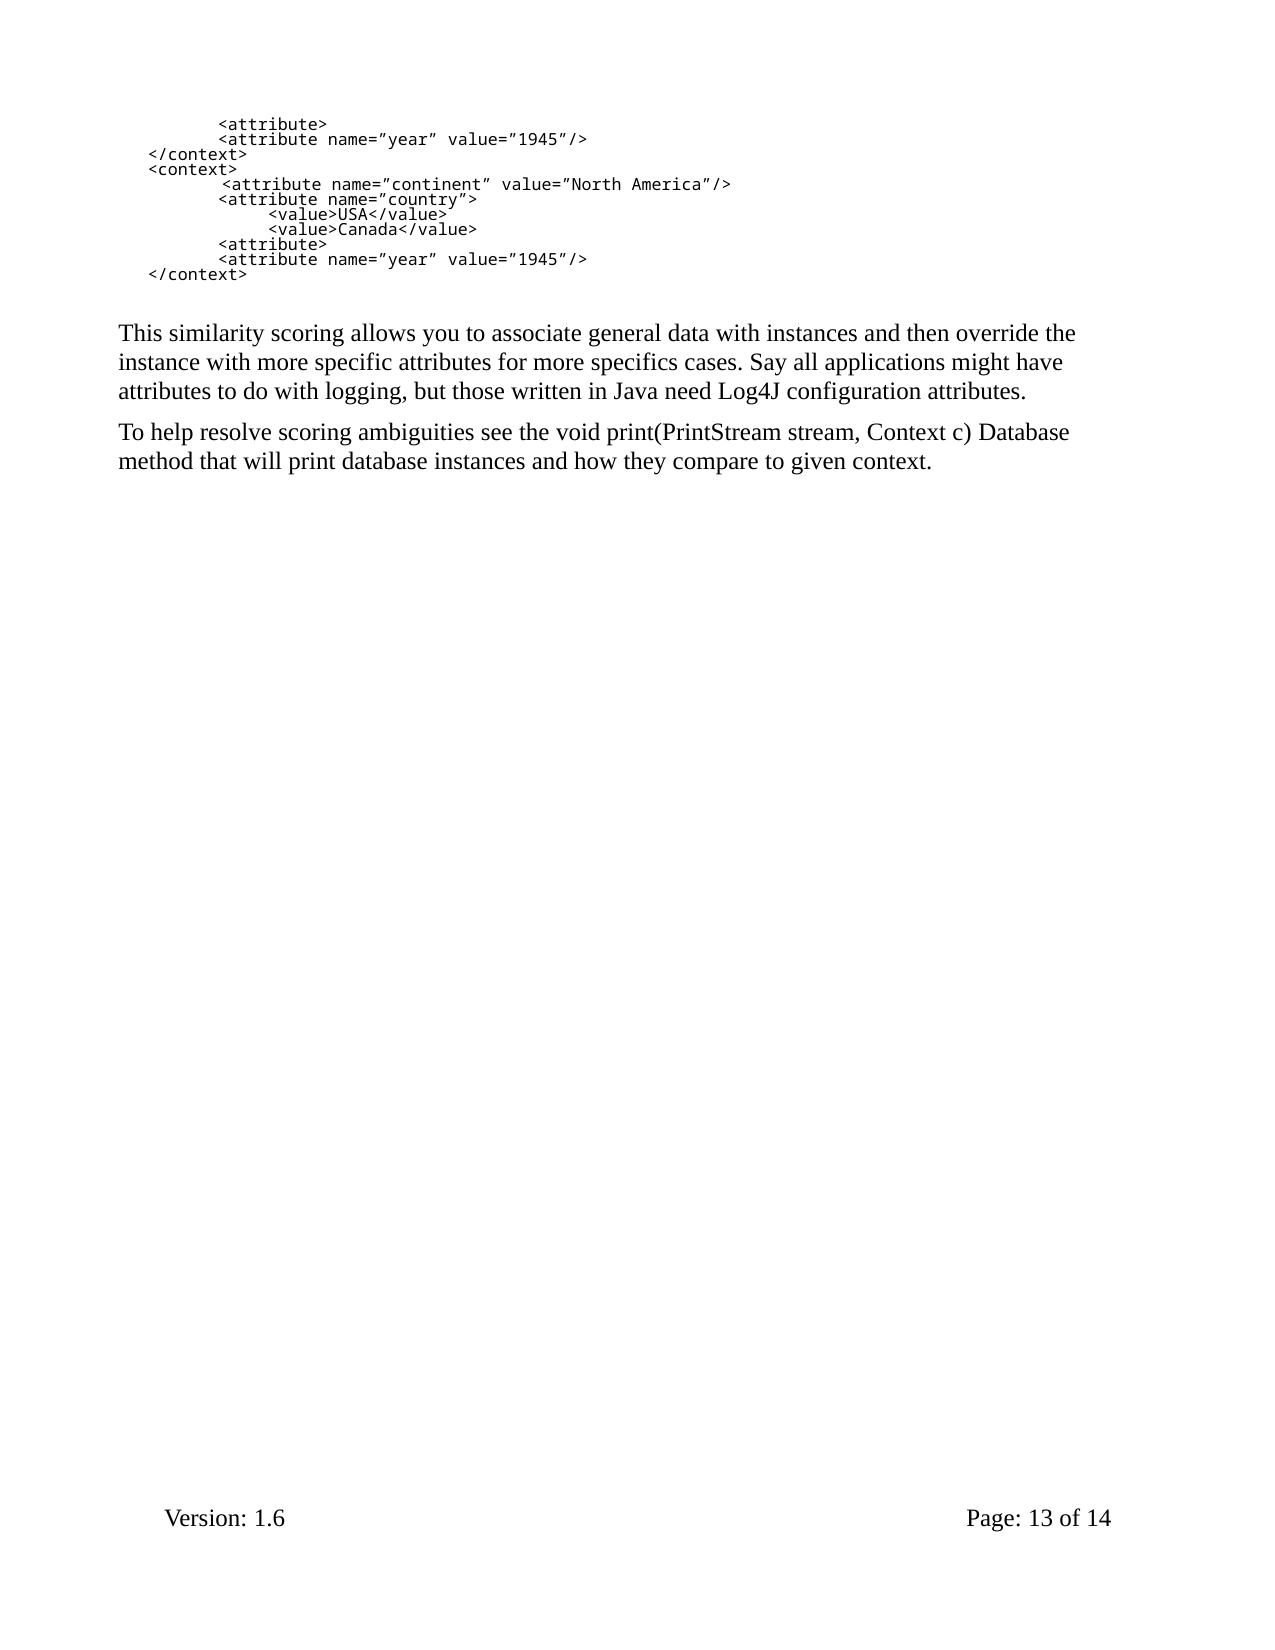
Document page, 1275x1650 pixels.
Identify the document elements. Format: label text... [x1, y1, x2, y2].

text </context> [148, 268, 1157, 283]
text <attribute name=”year” value=”1945”/> [148, 133, 1157, 148]
text <attribute name=”continent” value=”North America”/> [148, 178, 1157, 193]
text <value>Canada</value> [148, 223, 1157, 238]
text This similarity scoring allows you to associate general data with instances and then override the instance with more specific attributes for more specifics cases. Say all applications might have attributes to do with logging, but those written in Java need Log4J configuration attributes. [118, 318, 1157, 404]
text <context> [148, 163, 1157, 178]
text <attribute name=”year” value=”1945”/> [148, 253, 1157, 268]
text <value>USA</value> [148, 208, 1157, 223]
text </context> [148, 148, 1157, 163]
text <attribute> [148, 238, 1157, 253]
text To help resolve scoring ambiguities see the void print(PrintStream stream, Context c) Database method that will print database instances and how they compare to given context. [118, 417, 1157, 474]
text <attribute> [148, 118, 1157, 133]
text <attribute name=”country”> [148, 193, 1157, 208]
